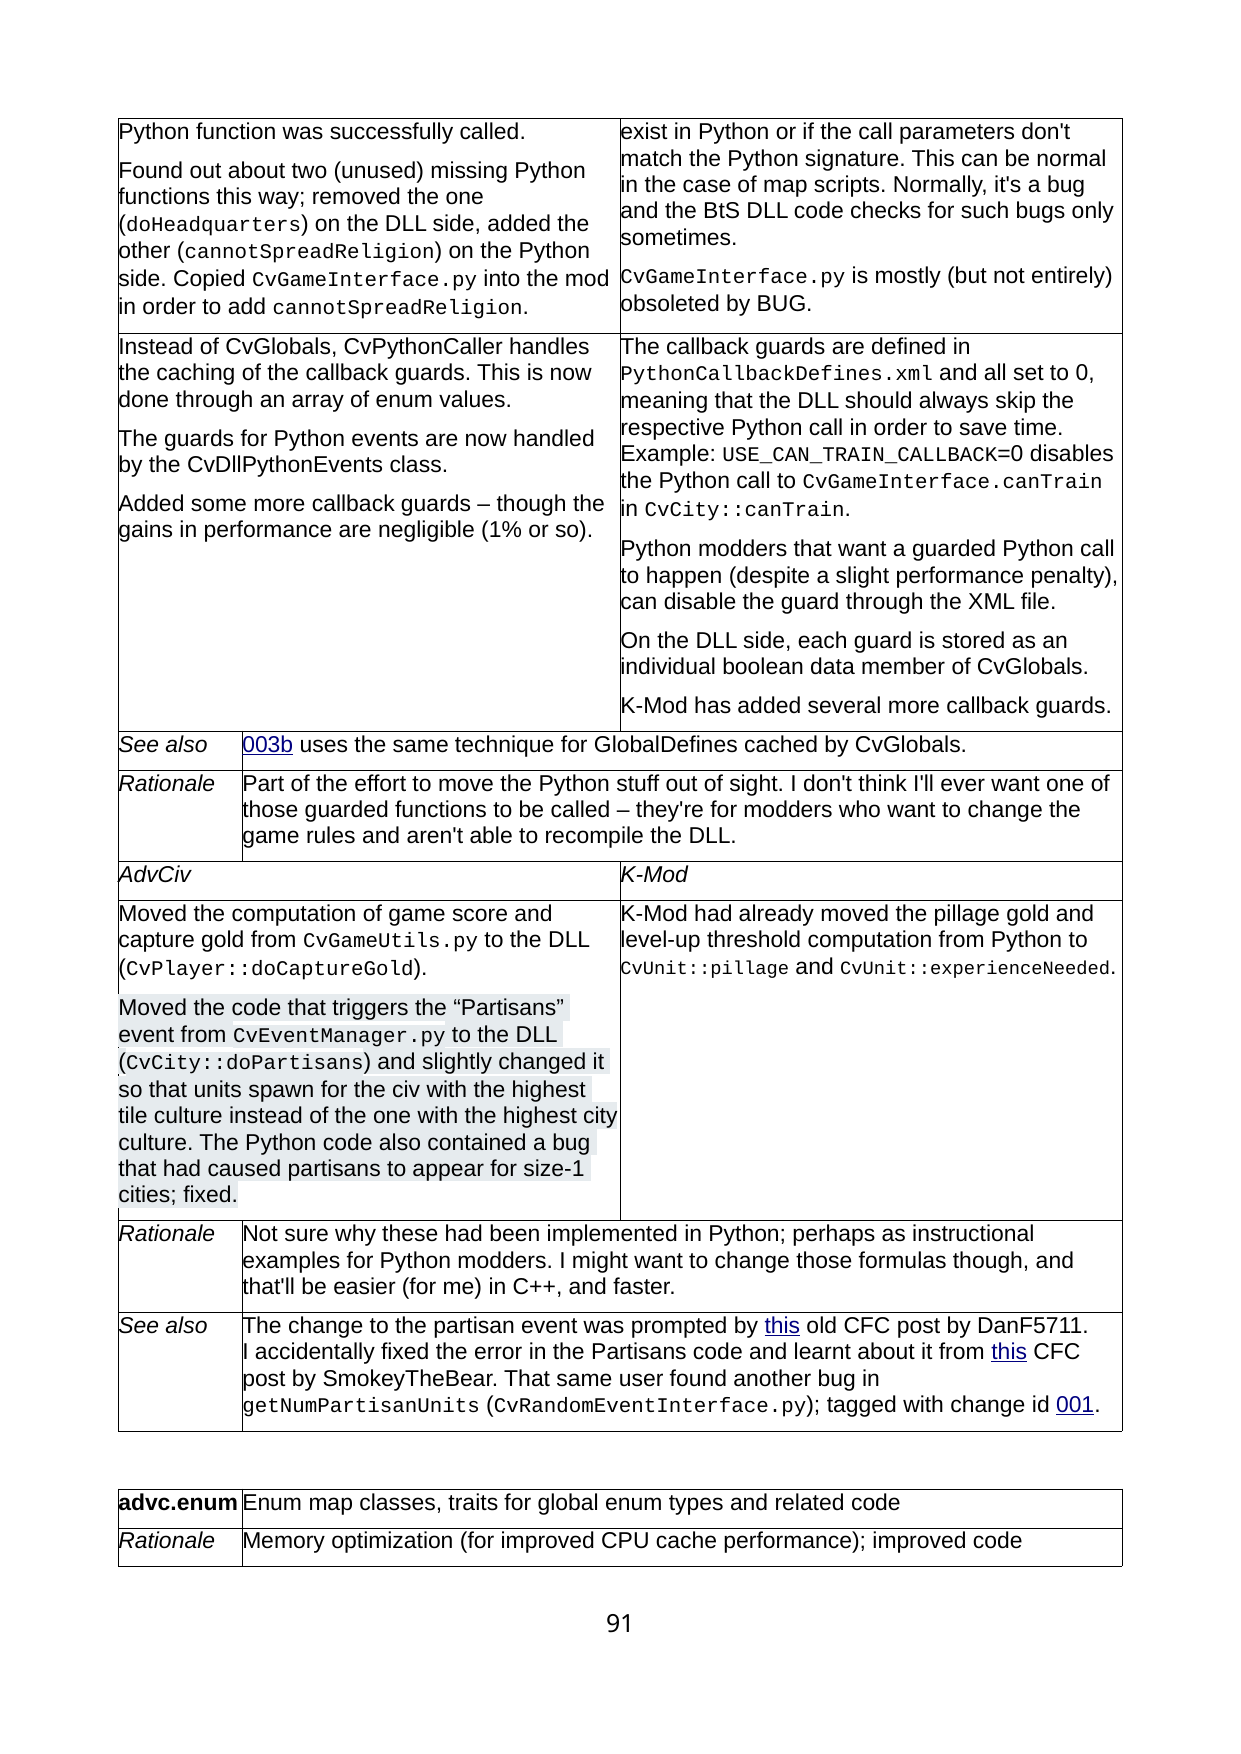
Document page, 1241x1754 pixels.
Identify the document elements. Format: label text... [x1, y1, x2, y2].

table_cell exist in Python or if the call parameters don't match the Python signature. This can be normal in the case of map scripts. Normally, it's a bug and the BtS DLL code checks for such bugs only sometimes. CvGameInterface.py is mostly (but not entirely) obsoleted by BUG. [621, 119, 1122, 333]
table_cell Part of the effort to move the Python stuff out of sight. I don't think I'll ever want one of those guarded functions to be called – they're for modders who want to change the game rules and aren't able to recompile the DLL. [243, 771, 1122, 861]
table_cell See also [119, 1313, 242, 1431]
table_cell K-Mod had already moved the pillage gold and level-up threshold computation from Python to CvUnit::pillage and CvUnit::experienceNeeded. [621, 901, 1122, 1220]
table_cell Rationale [119, 771, 242, 861]
table_cell Memory optimization (for improved CPU cache performance); improved code [243, 1529, 1122, 1566]
table_cell Moved the computation of game score and capture gold from CvGameUtils.py to the DLL (CvPlayer::doCaptureGold). Moved the code that triggers the “Partisans” event from CvEventManager.py to the DLL (CvCity::doPartisans) and slightly changed it so that units spawn for the civ with the highest tile culture instead of the one with the highest city culture. The Python code also contained a bug that had caused partisans to appear for size-1 cities; fixed. [119, 901, 620, 1220]
table_cell Rationale [119, 1529, 242, 1566]
table_header Enum map classes, traits for global enum types and related code [243, 1490, 1122, 1527]
table_cell Rationale [119, 1221, 242, 1312]
table_cell 003b uses the same technique for GlobalDefines cached by CvGlobals. [243, 732, 1122, 769]
table_cell K-Mod [621, 862, 1122, 900]
table_cell The callback guards are defined in PythonCallbackDefines.xml and all set to 0, meaning that the DLL should always skip the respective Python call in order to save time. Example: USE_CAN_TRAIN_CALLBACK=0 disables the Python call to CvGameInterface.canTrain in CvCity::canTrain. Python modders that want a guarded Python call to happen (despite a slight performance penalty), can disable the guard through the XML file. On the DLL side, each guard is stored as an individual boolean data member of CvGlobals. K-Mod has added several more callback guards. [621, 334, 1122, 731]
table_cell AdvCiv [119, 862, 620, 900]
table_cell The change to the partisan event was prompted by this old CFC post by DanF5711. I accidentally fixed the error in the Partisans code and learnt about it from this CFC post by SmokeyTheBear. That same user found another bug in getNumPartisanUnits (CvRandomEventInterface.py); tagged with change id 001. [243, 1313, 1122, 1431]
table_cell Python function was successfully called. Found out about two (unused) missing Python functions this way; removed the one (doHeadquarters) on the DLL side, added the other (cannotSpreadReligion) on the Python side. Copied CvGameInterface.py into the mod in order to add cannotSpreadReligion. [119, 119, 620, 333]
table_header advc.enum [119, 1490, 242, 1527]
table_cell Instead of CvGlobals, CvPythonCaller handles the caching of the callback guards. This is now done through an array of enum values. The guards for Python events are now handled by the CvDllPythonEvents class. Added some more callback guards – though the gains in performance are negligible (1% or so). [119, 334, 620, 731]
table_cell See also [119, 732, 242, 769]
table_cell Not sure why these had been implemented in Python; perhaps as instructional examples for Python modders. I might want to change those formulas though, and that'll be easier (for me) in C++, and faster. [243, 1221, 1122, 1312]
